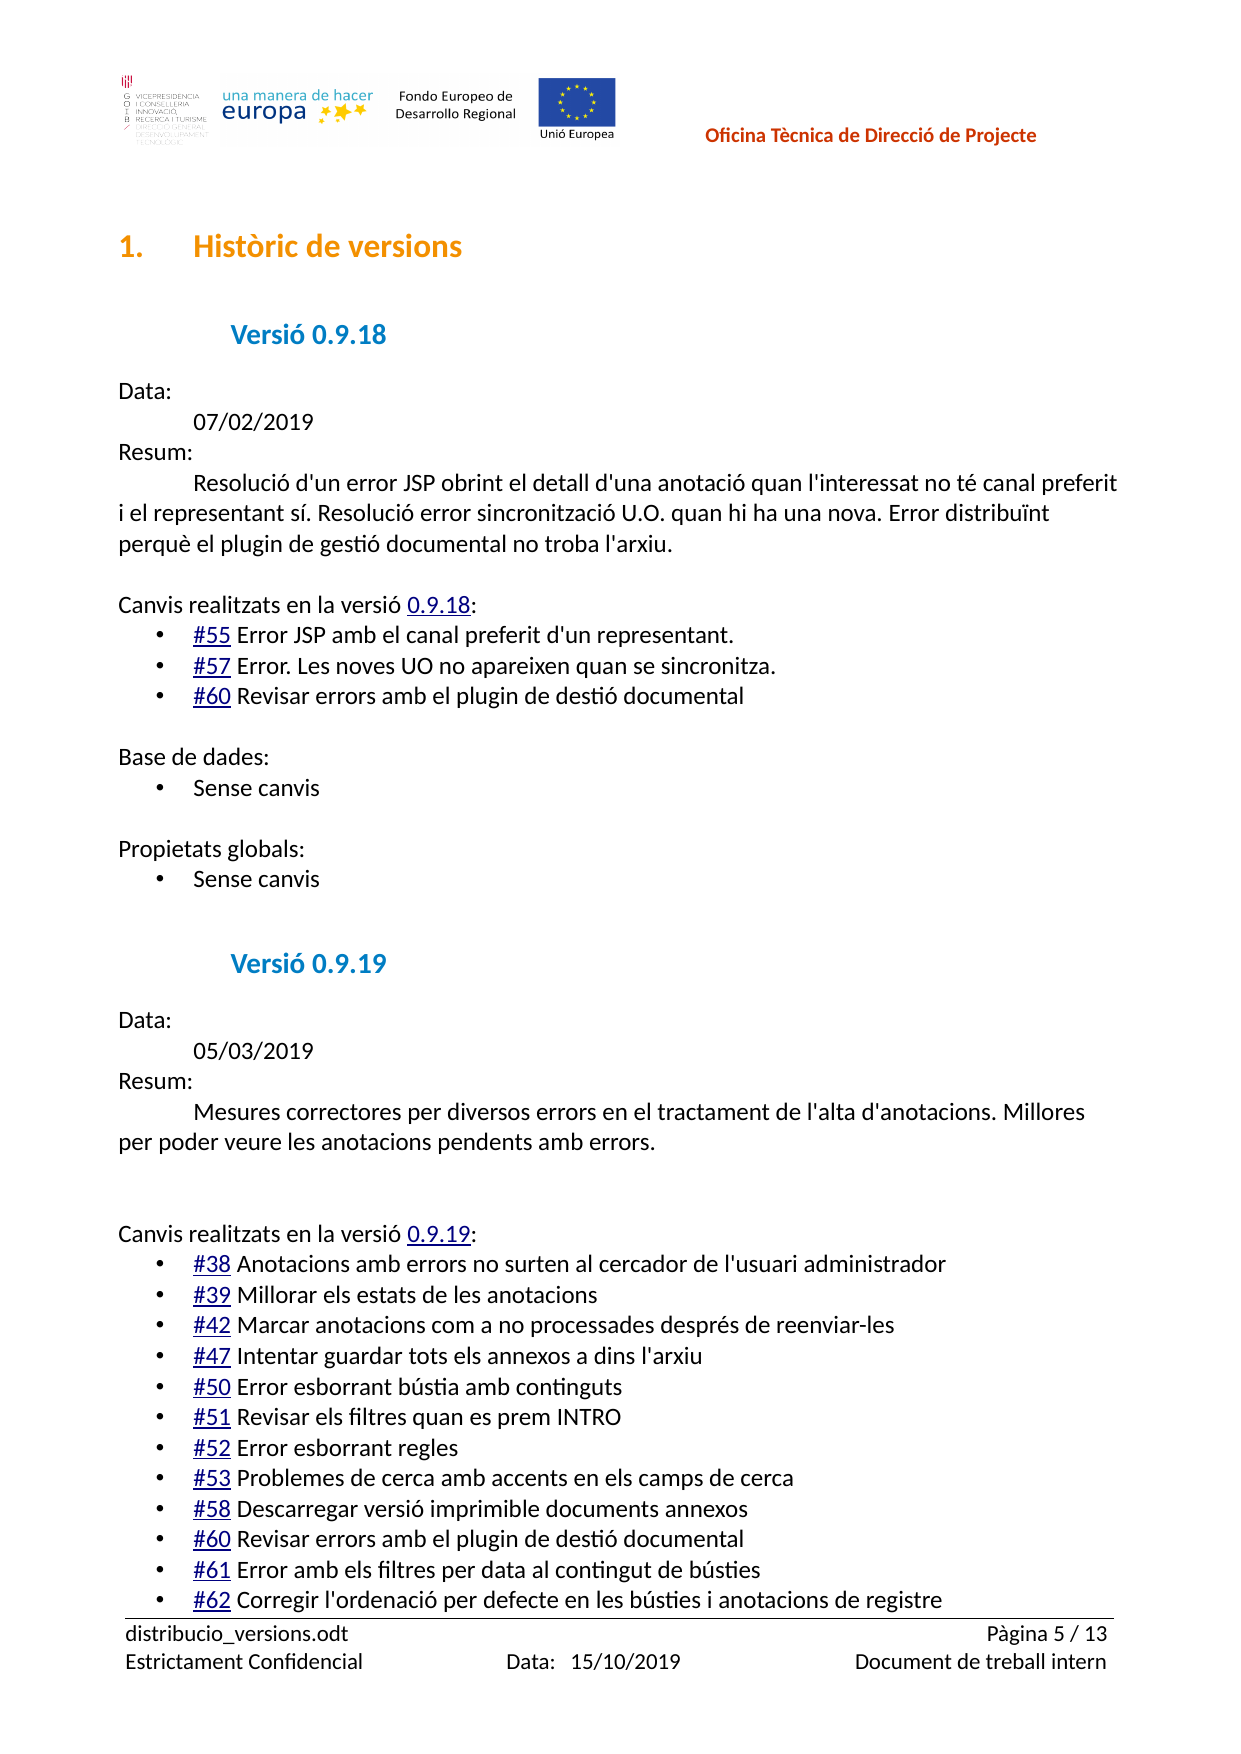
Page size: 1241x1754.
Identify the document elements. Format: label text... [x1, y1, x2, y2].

list #42 Marcar anotacions com a no processades després de reenviar-les [156, 1309, 1122, 1340]
text Data: [118, 375, 1122, 406]
list #52 Error esborrant regles [156, 1432, 1122, 1462]
picture [118, 73, 213, 147]
subtitle Històric de versions [118, 225, 1122, 266]
list #38 Anotacions amb errors no surten al cercador de l'usuari administrador [156, 1248, 1122, 1279]
subtitle Versió 0.9.18 [153, 316, 1122, 351]
list #51 Revisar els filtres quan es prem INTRO [156, 1401, 1122, 1432]
list #60 Revisar errors amb el plugin de destió documental [156, 680, 1122, 711]
list #47 Intentar guardar tots els annexos a dins l'arxiu [156, 1340, 1122, 1371]
list #61 Error amb els filtres per data al contingut de bústies [156, 1554, 1122, 1584]
text Mesures correctores per diversos errors en el tractament de l'alta d'anotacions. Millores per poder veure les anotacions pendents amb errors. [118, 1096, 1122, 1157]
text Resum: [118, 436, 1122, 467]
list #62 Corregir l'ordenació per defecte en les bústies i anotacions de registre [156, 1584, 1122, 1615]
list #39 Millorar els estats de les anotacions [156, 1279, 1122, 1309]
text Propietats globals: [118, 833, 1122, 863]
text 07/02/2019 [118, 406, 1122, 436]
picture [219, 73, 621, 147]
list #57 Error. Les noves UO no apareixen quan se sincronitza. [156, 650, 1122, 680]
text Canvis realitzats en la versió 0.9.19: [118, 1218, 1122, 1248]
text Data: [118, 1004, 1122, 1035]
subtitle Versió 0.9.19 [153, 945, 1122, 981]
list #53 Problemes de cerca amb accents en els camps de cerca [156, 1462, 1122, 1493]
text Base de dades: [118, 741, 1122, 772]
list #58 Descarregar versió imprimible documents annexos [156, 1493, 1122, 1523]
text Resum: [118, 1065, 1122, 1096]
list Sense canvis [156, 772, 1122, 802]
list #55 Error JSP amb el canal preferit d'un representant. [156, 619, 1122, 650]
text Canvis realitzats en la versió 0.9.18: [118, 589, 1122, 619]
list Sense canvis [156, 863, 1122, 894]
text 05/03/2019 [118, 1035, 1122, 1065]
list #50 Error esborrant bústia amb continguts [156, 1371, 1122, 1401]
list #60 Revisar errors amb el plugin de destió documental [156, 1523, 1122, 1554]
text Resolució d'un error JSP obrint el detall d'una anotació quan l'interessat no té canal preferit i el representant sí. Resolució error sincronització U.O. quan hi ha una nova. Error distribuïnt perquè el plugin de gestió documental no troba l'arxiu. [118, 467, 1122, 558]
